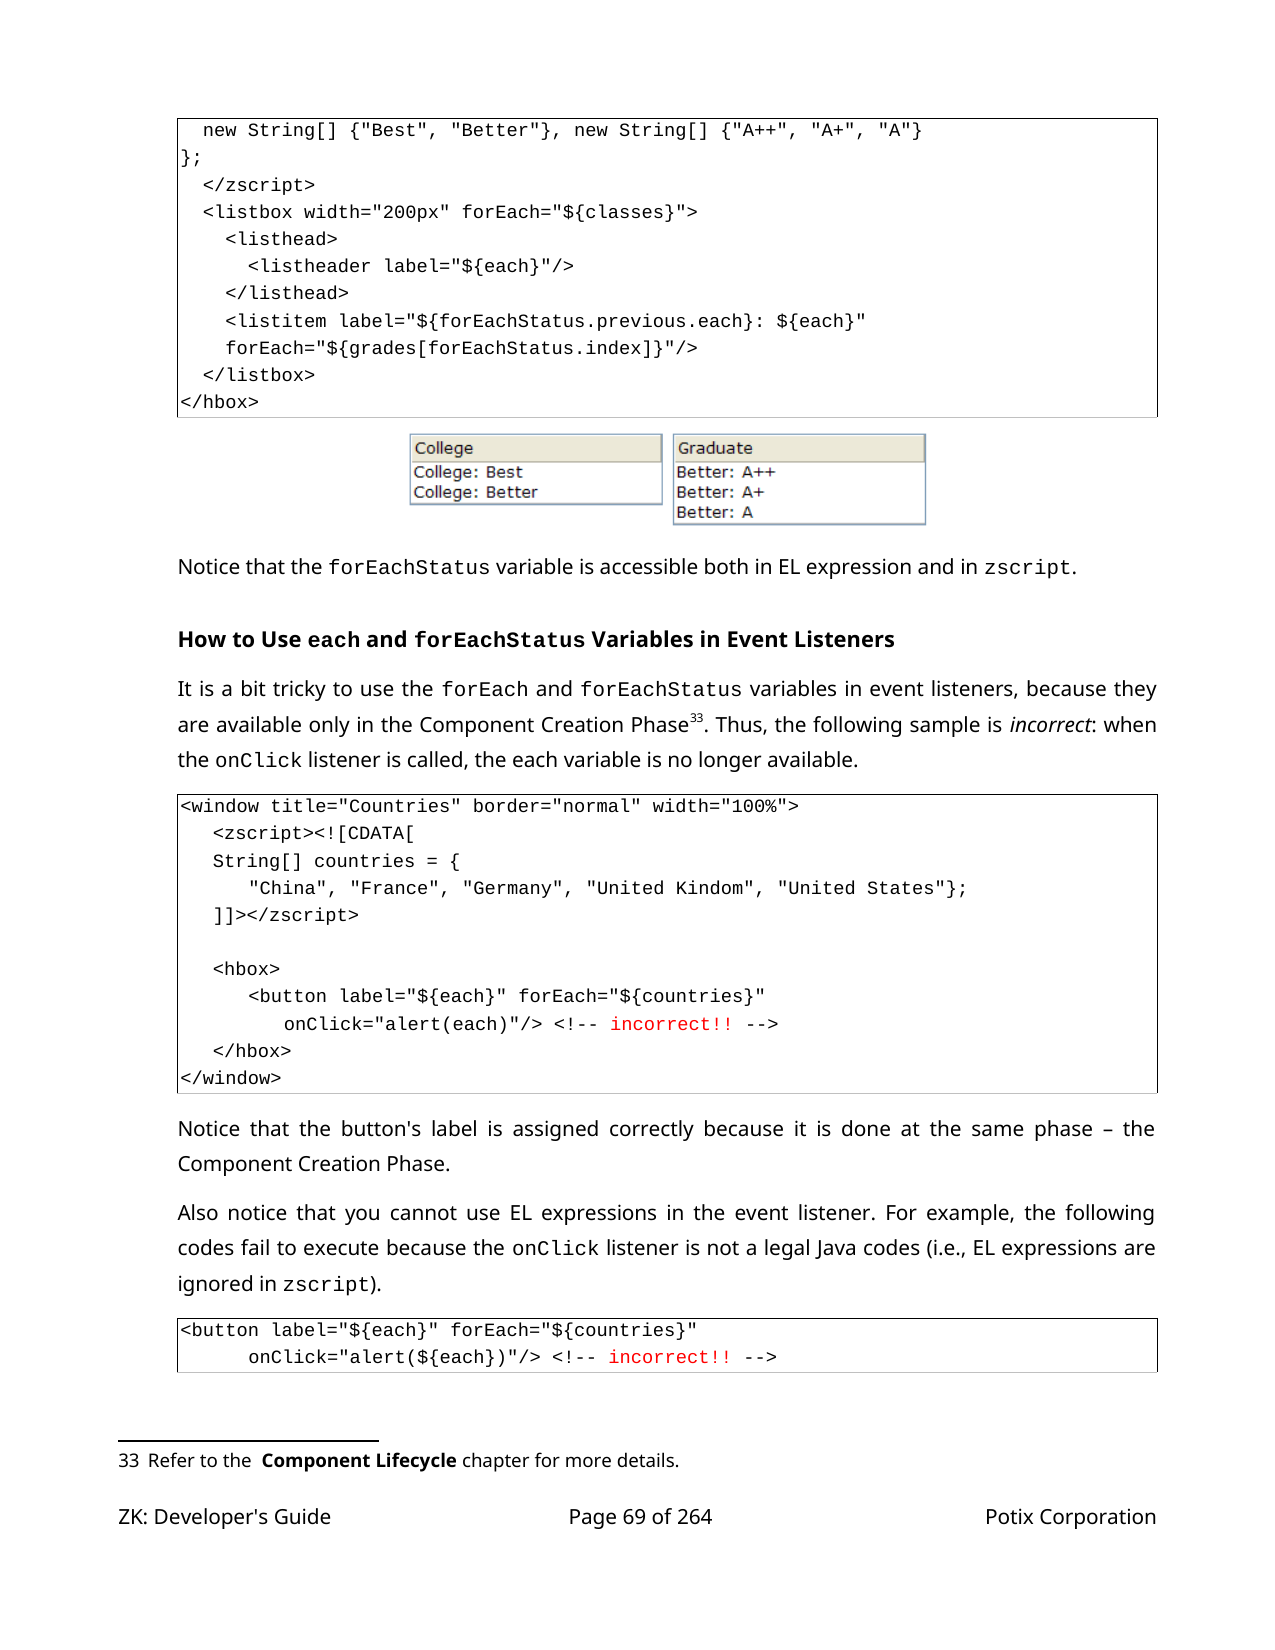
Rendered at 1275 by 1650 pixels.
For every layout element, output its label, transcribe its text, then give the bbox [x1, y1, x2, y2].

text onClick="alert(each)"/> <!-- incorrect!! --> [178, 1012, 1157, 1036]
text ]]></zscript> [178, 903, 1157, 927]
text new String[] {"Best", "Better"}, new String[] {"A++", "A+", "A"} [178, 119, 1157, 142]
subtitle How to Use each and forEachStatus Variables in Event Listeners [177, 623, 1157, 653]
text Notice that the button's label is assigned correctly because it is done at the same phase – the Component Creation Phase. [177, 1114, 1157, 1177]
text </listhead> [178, 281, 1157, 306]
text Refer to the Component Lifecycle chapter for more details. [118, 1447, 1157, 1473]
text <button label="${each}" forEach="${countries}" [178, 1319, 1157, 1342]
text Notice that the forEachStatus variable is accessible both in EL expression and in zscript. [177, 528, 1157, 581]
text <listbox width="200px" forEach="${classes}"> [178, 200, 1157, 224]
text </zscript> [178, 172, 1157, 197]
text <listhead> [178, 227, 1157, 251]
text forEach="${grades[forEachStatus.index]}"/> [178, 336, 1157, 360]
text }; [178, 145, 1157, 169]
text </hbox> [178, 1039, 1157, 1063]
picture [407, 430, 930, 528]
text <listheader label="${each}"/> [178, 254, 1157, 278]
text <listitem label="${forEachStatus.previous.each}: ${each}" [178, 308, 1157, 333]
text </listbox> [178, 363, 1157, 387]
text <button label="${each}" forEach="${countries}" [178, 984, 1157, 1009]
text <hbox> [178, 957, 1157, 981]
text "China", "France", "Germany", "United Kindom", "United States"}; [178, 876, 1157, 900]
text <window title="Countries" border="normal" width="100%"> [178, 795, 1157, 818]
text </window> [178, 1066, 1157, 1093]
text </hbox> [178, 390, 1157, 417]
text <zscript><![CDATA[ [178, 821, 1157, 846]
text It is a bit tricky to use the forEach and forEachStatus variables in event listeners, because they are available only in the Component Creation Phase. Thus, the following sample is incorrect: when the onClick listener is called, the each variable is no longer available. [177, 674, 1157, 773]
text String[] countries = { [178, 848, 1157, 873]
text Also notice that you cannot use EL expressions in the event listener. For example, the following codes fail to execute because the onClick listener is not a legal Java codes (i.e., EL expressions are ignored in zscript). [177, 1198, 1157, 1297]
text onClick="alert(${each})"/> <!-- incorrect!! --> [178, 1345, 1157, 1372]
